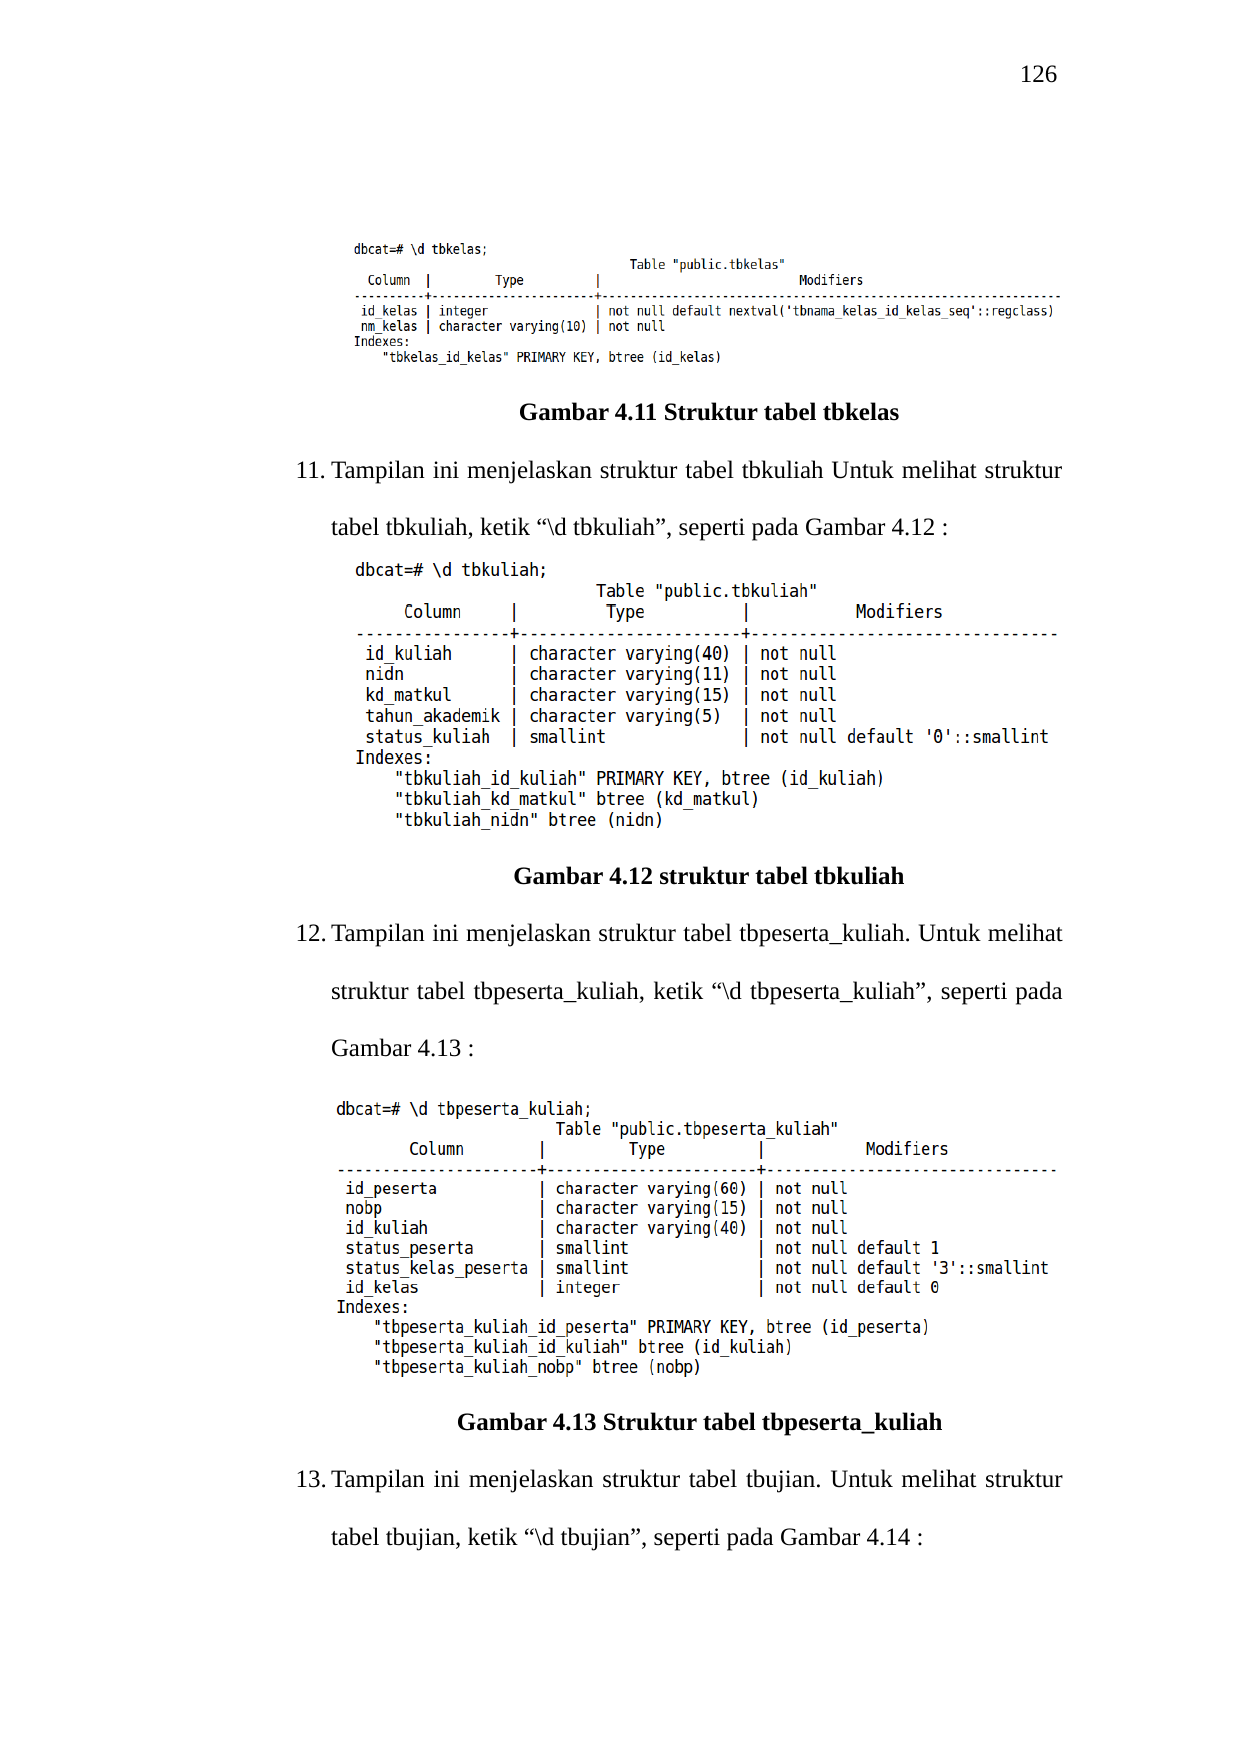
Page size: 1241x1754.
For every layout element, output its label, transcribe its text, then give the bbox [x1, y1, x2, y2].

list Tampilan ini menjelaskan struktur tabel tbujian. Untuk melihat struktur tabel tbujian, ketik “\d tbujian”, seperti pada Gambar 4.14 : [295, 1378, 1063, 1551]
picture [354, 556, 1064, 832]
list Gambar 4.11 Struktur tabel tbkelas [354, 369, 1063, 426]
list Gambar 4.13 Struktur tabel tbpeserta_kuliah [336, 1378, 1063, 1436]
picture [354, 240, 1064, 369]
list Gambar 4.12 struktur tabel tbkuliah [354, 832, 1063, 889]
list Tampilan ini menjelaskan struktur tabel tbkuliah Untuk melihat struktur tabel tbkuliah, ketik “\d tbkuliah”, seperti pada Gambar 4.12 : [295, 236, 1063, 541]
picture [335, 1097, 1064, 1378]
list Tampilan ini menjelaskan struktur tabel tbpeserta_kuliah. Untuk melihat struktur tabel tbpeserta_kuliah, ketik “\d tbpeserta_kuliah”, seperti pada Gambar 4.13 : [295, 832, 1063, 1062]
